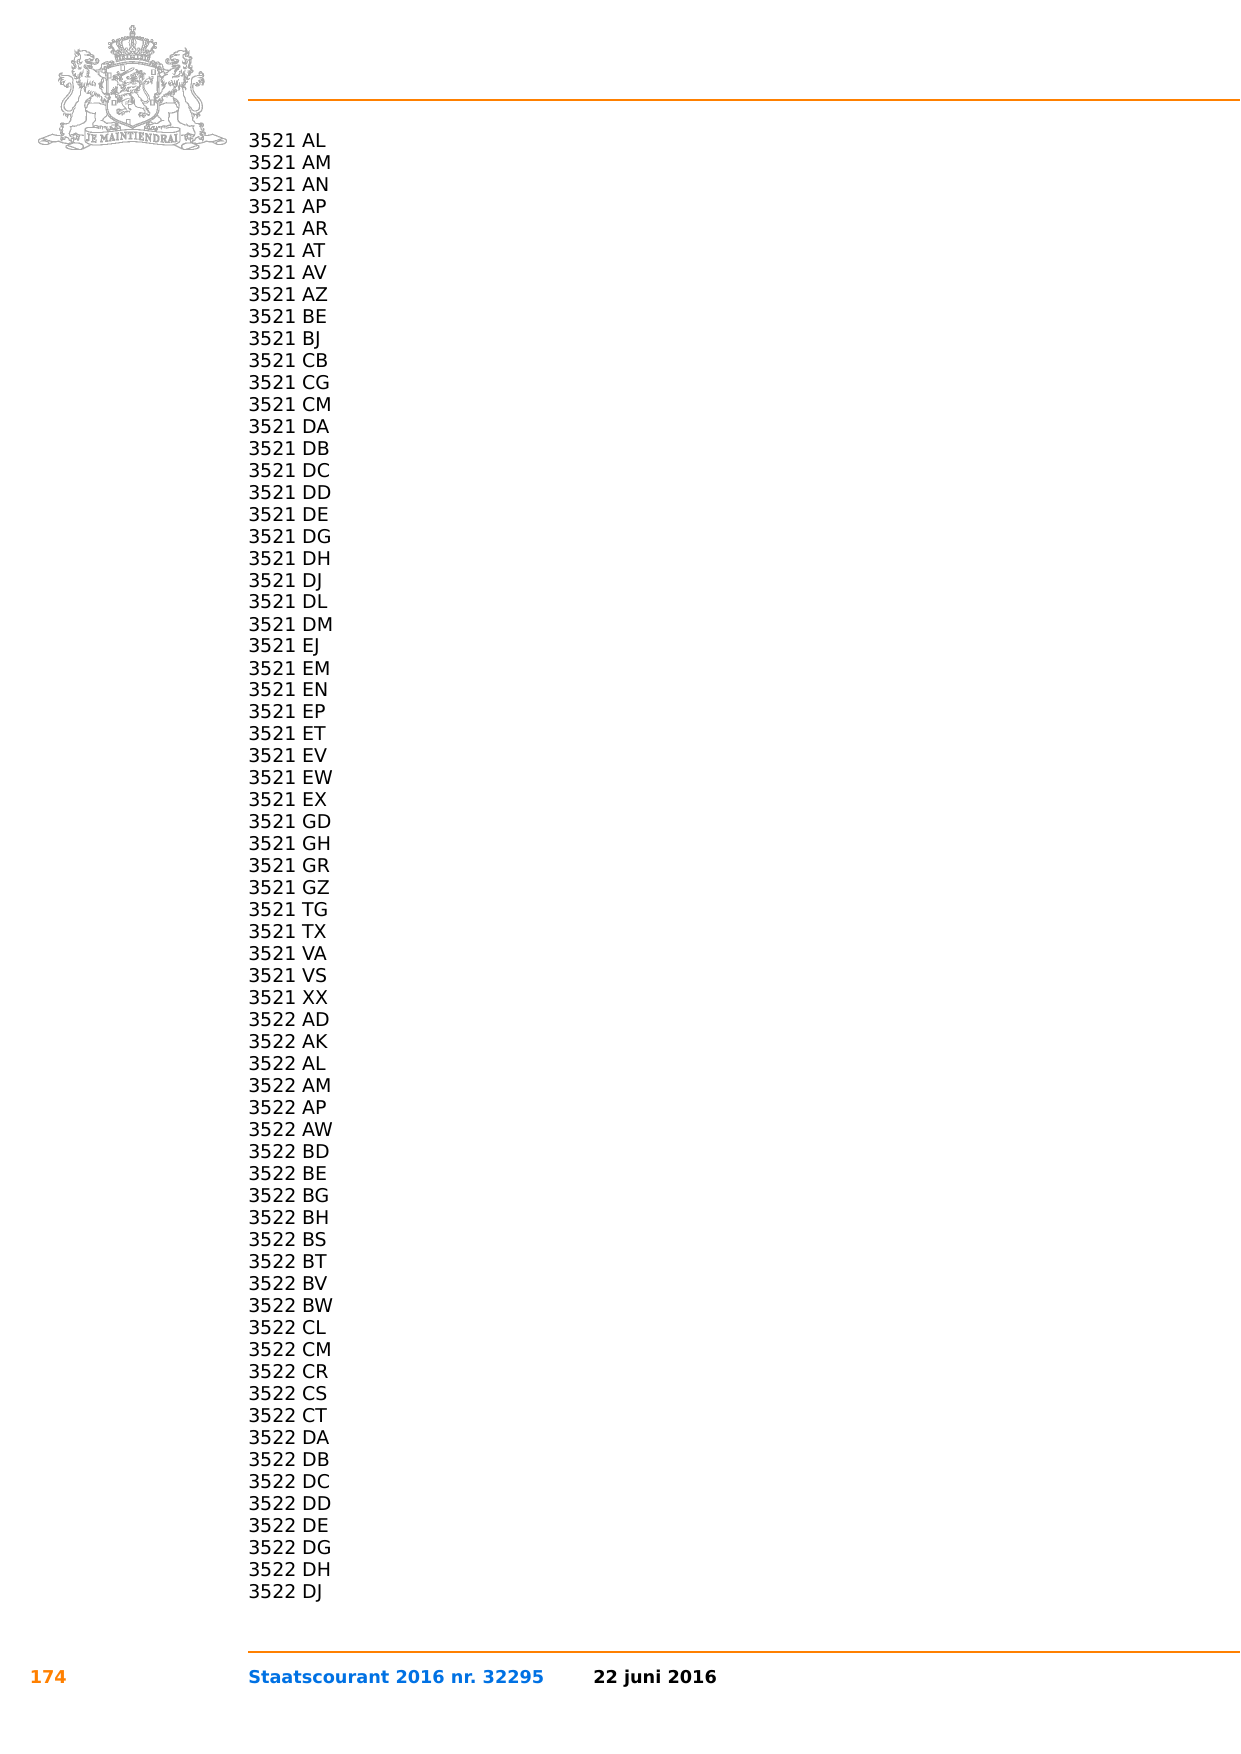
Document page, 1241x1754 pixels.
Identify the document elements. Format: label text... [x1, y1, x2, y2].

text 3521 GR [248, 855, 1163, 877]
text 3522 DG [248, 1537, 1163, 1558]
text 3521 TG [248, 899, 1163, 921]
text 3521 DL [248, 591, 1163, 613]
text 3521 DA [248, 416, 1163, 438]
text 3521 AL [248, 130, 1163, 152]
text 3521 AP [248, 196, 1163, 218]
text 3522 BE [248, 1163, 1163, 1185]
text 3522 AL [248, 1053, 1163, 1075]
text 3521 AM [248, 152, 1163, 174]
text 3522 AP [248, 1097, 1163, 1119]
text 3521 CG [248, 372, 1163, 394]
text 3521 GH [248, 833, 1163, 855]
text 3521 DG [248, 526, 1163, 547]
text 3521 DH [248, 547, 1163, 569]
text 3521 XX [248, 987, 1163, 1009]
text 3522 DC [248, 1471, 1163, 1493]
text 3521 TX [248, 921, 1163, 943]
text 3522 AD [248, 1009, 1163, 1031]
text 3521 VA [248, 943, 1163, 965]
text 3522 CL [248, 1317, 1163, 1339]
text 3521 ET [248, 723, 1163, 745]
text 3522 AW [248, 1119, 1163, 1141]
text 3521 EP [248, 701, 1163, 723]
text 3522 BS [248, 1229, 1163, 1251]
text 3522 DH [248, 1558, 1163, 1581]
text 3521 DM [248, 613, 1163, 635]
text 3521 DE [248, 503, 1163, 526]
text 3521 EN [248, 679, 1163, 701]
text 3522 BD [248, 1141, 1163, 1163]
text 3522 AM [248, 1075, 1163, 1097]
text 3521 AV [248, 262, 1163, 284]
text 3522 CS [248, 1383, 1163, 1405]
text 3521 EV [248, 745, 1163, 767]
text 3521 AN [248, 174, 1163, 196]
text 3522 DA [248, 1427, 1163, 1449]
text 3521 EJ [248, 635, 1163, 657]
text 3521 DD [248, 482, 1163, 503]
picture [38, 25, 227, 150]
text 3522 DJ [248, 1581, 1163, 1602]
text 3521 AT [248, 240, 1163, 262]
text 3522 AK [248, 1031, 1163, 1053]
text 3521 GZ [248, 877, 1163, 899]
text 3522 CR [248, 1361, 1163, 1383]
text 3521 DJ [248, 569, 1163, 591]
text 3522 BH [248, 1207, 1163, 1229]
text 3521 EX [248, 789, 1163, 811]
text 3522 DB [248, 1449, 1163, 1471]
text 3521 EW [248, 767, 1163, 789]
text 3521 AR [248, 218, 1163, 240]
text 3521 DB [248, 438, 1163, 459]
text 3521 AZ [248, 284, 1163, 306]
text 3522 BT [248, 1251, 1163, 1273]
text 3521 CM [248, 394, 1163, 416]
text 3522 DD [248, 1493, 1163, 1514]
text 3521 BE [248, 306, 1163, 328]
text 3521 CB [248, 350, 1163, 372]
text 3521 GD [248, 811, 1163, 833]
text 3521 EM [248, 657, 1163, 679]
text 3522 CM [248, 1339, 1163, 1361]
text 3522 BV [248, 1273, 1163, 1295]
text 3521 BJ [248, 328, 1163, 350]
text 3522 DE [248, 1514, 1163, 1537]
text 3522 BW [248, 1295, 1163, 1317]
text 3521 VS [248, 965, 1163, 987]
text 3521 DC [248, 459, 1163, 482]
text 3522 BG [248, 1185, 1163, 1207]
text 3522 CT [248, 1405, 1163, 1427]
